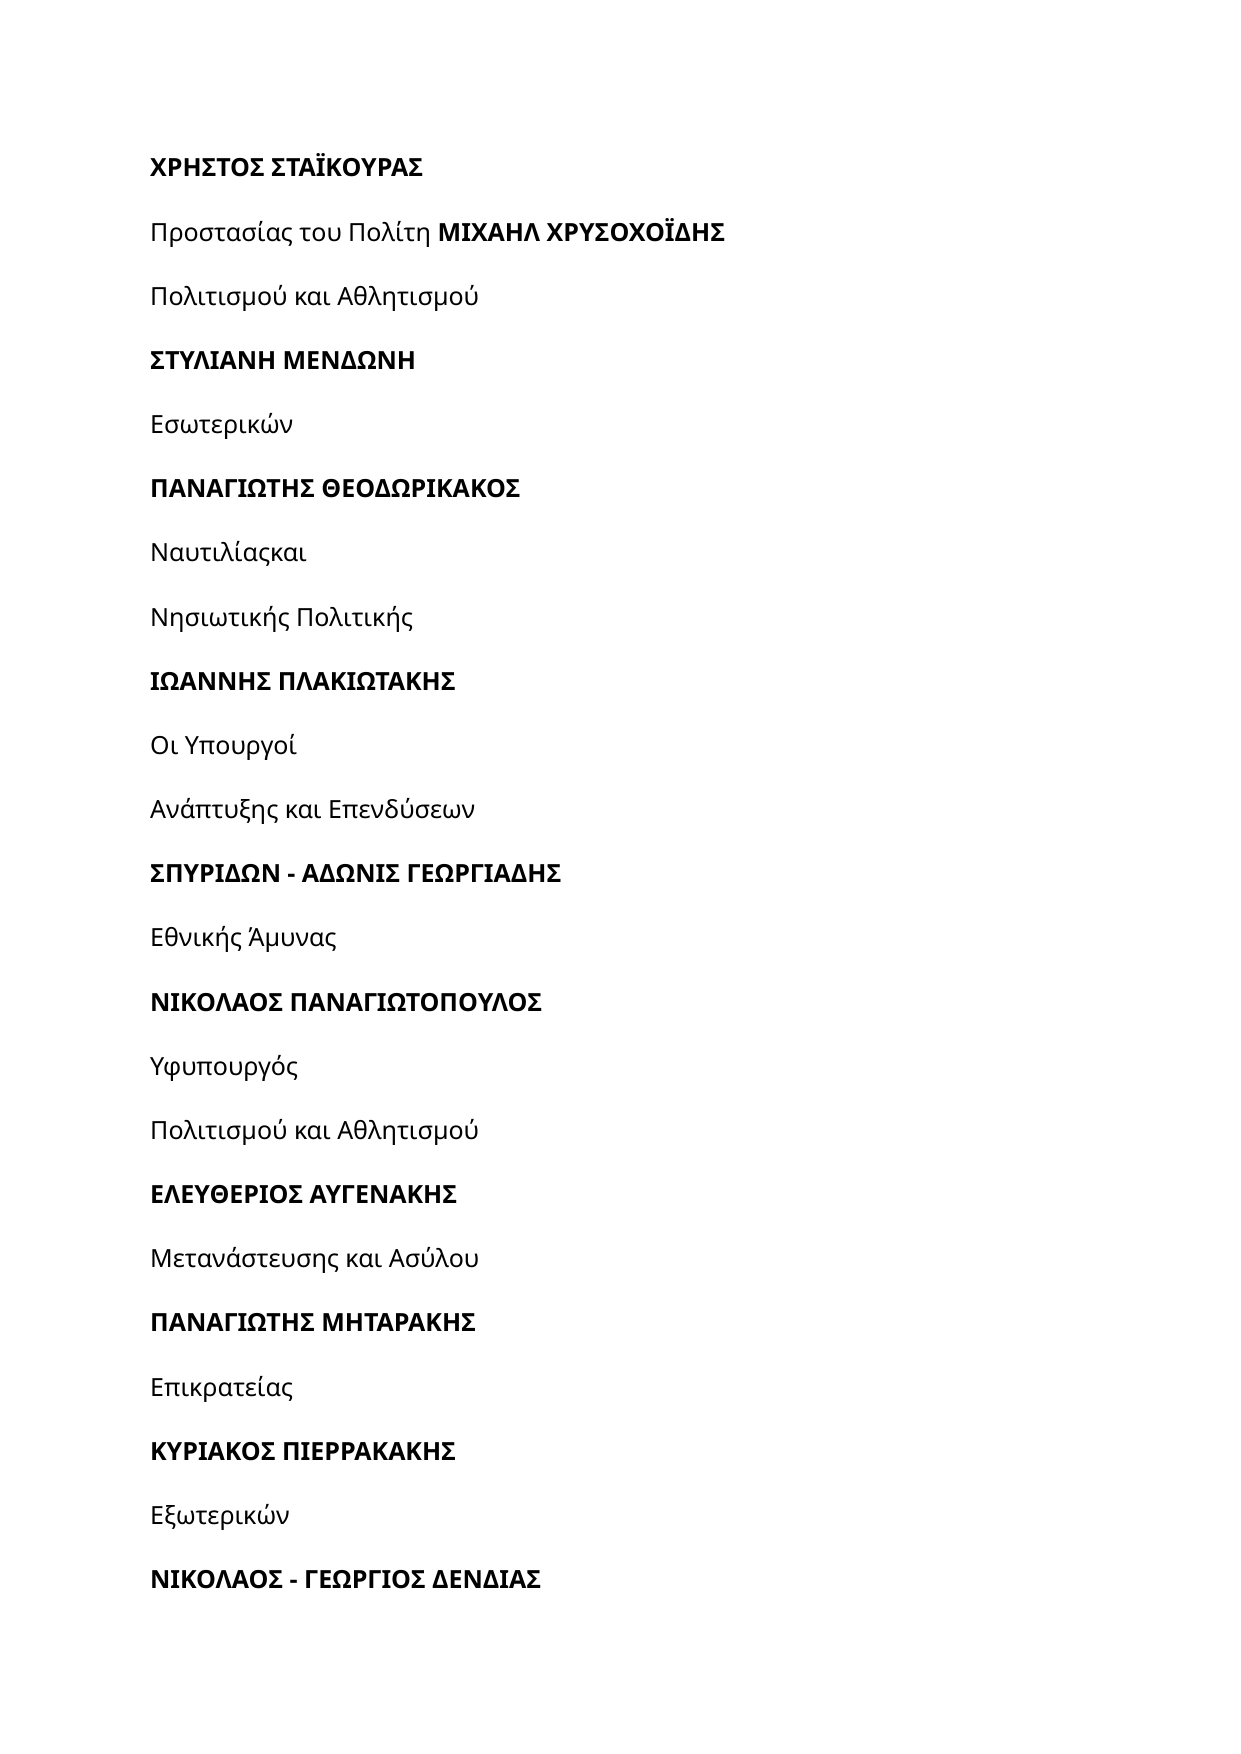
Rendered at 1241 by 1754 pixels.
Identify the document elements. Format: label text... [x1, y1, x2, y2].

text Ναυτιλίαςκαι [150, 535, 1090, 569]
text ΝΙΚΟΛΑΟΣ ΠΑΝΑΓΙΩΤΟΠΟΥΛΟΣ [150, 984, 1090, 1018]
text Ανάπτυξης και Επενδύσεων [150, 792, 1090, 826]
text ΣΠΥΡΙΔΩΝ - ΑΔΩΝΙΣ ΓΕΩΡΓΙΑΔΗΣ [150, 856, 1090, 890]
text ΕΛΕΥΘΕΡΙΟΣ ΑΥΓΕΝΑΚΗΣ [150, 1177, 1090, 1211]
text Μετανάστευσης και Ασύλου [150, 1241, 1090, 1275]
text Νησιωτικής Πολιτικής [150, 599, 1090, 633]
text Επικρατείας [150, 1369, 1090, 1403]
text ΚΥΡΙΑΚΟΣ ΠΙΕΡΡΑΚΑΚΗΣ [150, 1433, 1090, 1467]
text Υφυπουργός [150, 1048, 1090, 1082]
text Εθνικής Άμυνας [150, 920, 1090, 954]
text ΠΑΝΑΓΙΩΤΗΣ ΜΗΤΑΡΑΚΗΣ [150, 1305, 1090, 1339]
text ΙΩΑΝΝΗΣ ΠΛΑΚΙΩΤΑΚΗΣ [150, 663, 1090, 697]
text ΝΙΚΟΛΑΟΣ - ΓΕΩΡΓΙΟΣ ΔΕΝΔΙΑΣ [150, 1562, 1090, 1596]
text Εξωτερικών [150, 1497, 1090, 1532]
text Προστασίας του Πολίτη ΜΙΧΑΗΛ ΧΡΥΣΟΧΟΪΔΗΣ [150, 214, 1090, 248]
text ΠΑΝΑΓΙΩΤΗΣ ΘΕΟΔΩΡΙΚΑΚΟΣ [150, 471, 1090, 505]
text Πολιτισμού και Αθλητισμού [150, 1112, 1090, 1147]
text ΣΤΥΛΙΑΝΗ ΜΕΝΔΩΝΗ [150, 342, 1090, 377]
text Πολιτισμού και Αθλητισμού [150, 278, 1090, 312]
text ΧΡΗΣΤΟΣ ΣΤΑΪΚΟΥΡΑΣ [150, 150, 1090, 184]
text Εσωτερικών [150, 407, 1090, 441]
text Οι Υπουργοί [150, 727, 1090, 762]
